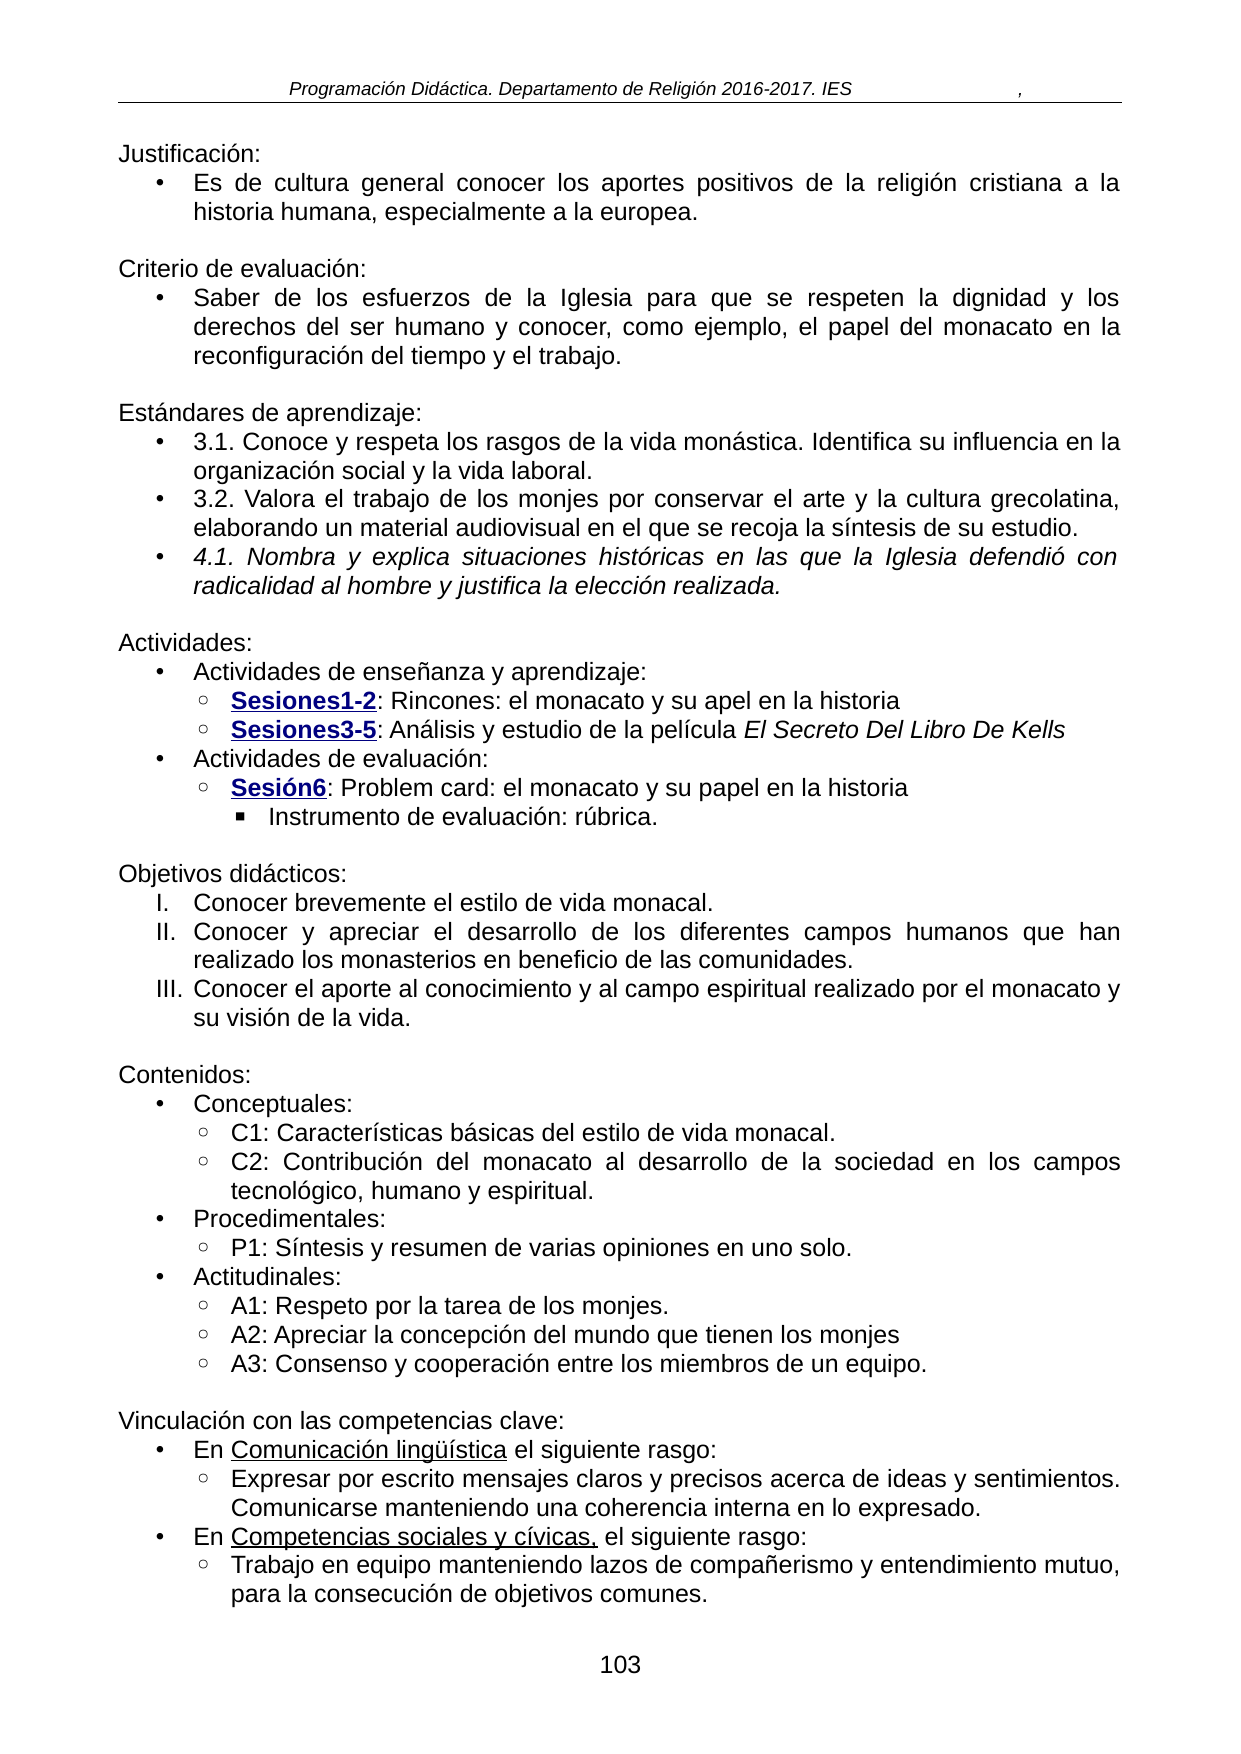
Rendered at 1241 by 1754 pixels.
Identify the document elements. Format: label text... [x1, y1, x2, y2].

text Contenidos: [118, 1060, 1122, 1089]
list En Competencias sociales y cívicas, el siguiente rasgo: [156, 1521, 1122, 1550]
list 3.1. Conoce y respeta los rasgos de la vida monástica. Identifica su influencia en la organización social y la vida laboral. [156, 427, 1122, 484]
text Vinculación con las competencias clave: [118, 1406, 1122, 1435]
text Actividades: [118, 628, 1122, 657]
list Conocer el aporte al conocimiento y al campo espiritual realizado por el monacato y su visión de la vida. [156, 974, 1122, 1032]
list Es de cultura general conocer los aportes positivos de la religión cristiana a la historia humana, especialmente a la europea. [156, 168, 1122, 226]
list Trabajo en equipo manteniendo lazos de compañerismo y entendimiento mutuo, para la consecución de objetivos comunes. [193, 1550, 1122, 1608]
text Justificación: [118, 139, 1122, 168]
list 3.2. Valora el trabajo de los monjes por conservar el arte y la cultura grecolatina, elaborando un material audiovisual en el que se recoja la síntesis de su estudio. [156, 484, 1122, 542]
list Sesión6: Problem card: el monacato y su papel en la historia [193, 773, 1122, 801]
text Estándares de aprendizaje: [118, 398, 1122, 427]
list Conceptuales: [156, 1089, 1122, 1118]
list Expresar por escrito mensajes claros y precisos acerca de ideas y sentimientos. Comunicarse manteniendo una coherencia interna en lo expresado. [193, 1464, 1122, 1521]
list C2: Contribución del monacato al desarrollo de la sociedad en los campos tecnológico, humano y espiritual. [193, 1147, 1122, 1204]
list Sesiones3-5: Análisis y estudio de la película El Secreto Del Libro De Kells [193, 715, 1122, 744]
list Procedimentales: [156, 1204, 1122, 1233]
list Conocer y apreciar el desarrollo de los diferentes campos humanos que han realizado los monasterios en beneficio de las comunidades. [156, 917, 1122, 974]
list Conocer brevemente el estilo de vida monacal. [156, 888, 1122, 917]
list Instrumento de evaluación: rúbrica. [231, 801, 1122, 830]
list 4.1. Nombra y explica situaciones históricas en las que la Iglesia defendió con radicalidad al hombre y justifica la elección realizada. [156, 542, 1122, 600]
list A1: Respeto por la tarea de los monjes. [193, 1291, 1122, 1320]
list Sesiones1-2: Rincones: el monacato y su apel en la historia [193, 686, 1122, 715]
list Actividades de enseñanza y aprendizaje: [156, 657, 1122, 686]
text Criterio de evaluación: [118, 254, 1122, 283]
list En Comunicación lingüística el siguiente rasgo: [156, 1435, 1122, 1464]
list P1: Síntesis y resumen de varias opiniones en uno solo. [193, 1233, 1122, 1262]
list Saber de los esfuerzos de la Iglesia para que se respeten la dignidad y los derechos del ser humano y conocer, como ejemplo, el papel del monacato en la reconfiguración del tiempo y el trabajo. [156, 283, 1122, 369]
list C1: Características básicas del estilo de vida monacal. [193, 1118, 1122, 1147]
list A2: Apreciar la concepción del mundo que tienen los monjes [193, 1320, 1122, 1349]
list A3: Consenso y cooperación entre los miembros de un equipo. [193, 1349, 1122, 1377]
text Objetivos didácticos: [118, 859, 1122, 888]
list Actividades de evaluación: [156, 744, 1122, 773]
list Actitudinales: [156, 1262, 1122, 1291]
